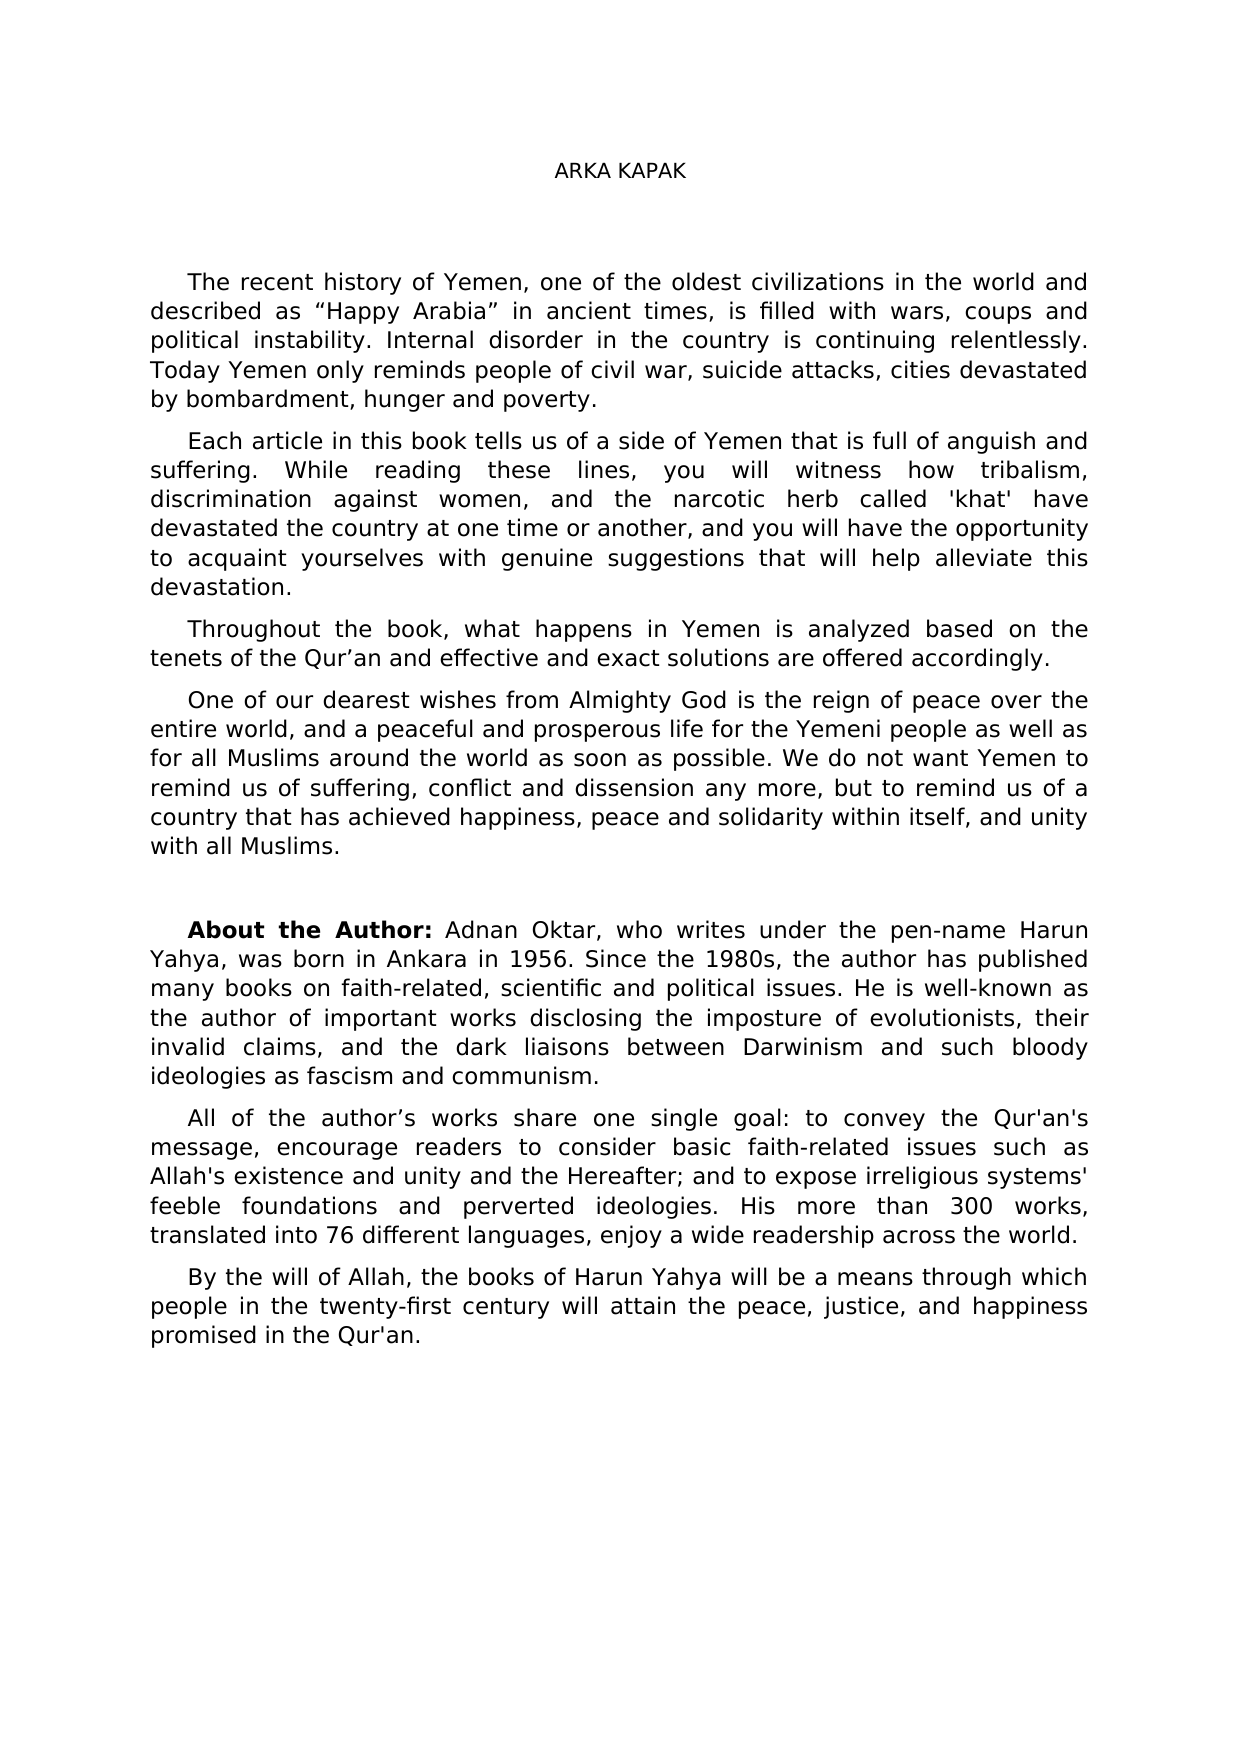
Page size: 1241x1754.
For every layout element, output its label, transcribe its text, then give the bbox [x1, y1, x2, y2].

text About the Author: Adnan Oktar, who writes under the pen-name Harun Yahya, was born in Ankara in 1956. Since the 1980s, the author has published many books on faith-related, scientific and political issues. He is well-known as the author of important works disclosing the imposture of evolutionists, their invalid claims, and the dark liaisons between Darwinism and such bloody ideologies as fascism and communism. [150, 917, 1090, 1090]
text One of our dearest wishes from Almighty God is the reign of peace over the entire world, and a peaceful and prosperous life for the Yemeni people as well as for all Muslims around the world as soon as possible. We do not want Yemen to remind us of suffering, conflict and dissension any more, but to remind us of a country that has achieved happiness, peace and solidarity within itself, and unity with all Muslims. [150, 687, 1090, 860]
text ARKA KAPAK [150, 150, 1090, 185]
text The recent history of Yemen, one of the oldest civilizations in the world and described as “Happy Arabia” in ancient times, is filled with wars, coups and political instability. Internal disorder in the country is continuing relentlessly. Today Yemen only reminds people of civil war, suicide attacks, cities devastated by bombardment, hunger and poverty. [150, 269, 1090, 413]
text Throughout the book, what happens in Yemen is analyzed based on the tenets of the Qur’an and effective and exact solutions are offered accordingly. [150, 616, 1090, 672]
text Each article in this book tells us of a side of Yemen that is full of anguish and suffering. While reading these lines, you will witness how tribalism, discrimination against women, and the narcotic herb called 'khat' have devastated the country at one time or another, and you will have the opportunity to acquaint yourselves with genuine suggestions that will help alleviate this devastation. [150, 428, 1090, 601]
text By the will of Allah, the books of Harun Yahya will be a means through which people in the twenty-first century will attain the peace, justice, and happiness promised in the Qur'an. [150, 1264, 1090, 1349]
text All of the author’s works share one single goal: to convey the Qur'an's message, encourage readers to consider basic faith-related issues such as Allah's existence and unity and the Hereafter; and to expose irreligious systems' feeble foundations and perverted ideologies. His more than 300 works, translated into 76 different languages, enjoy a wide readership across the world. [150, 1105, 1090, 1249]
